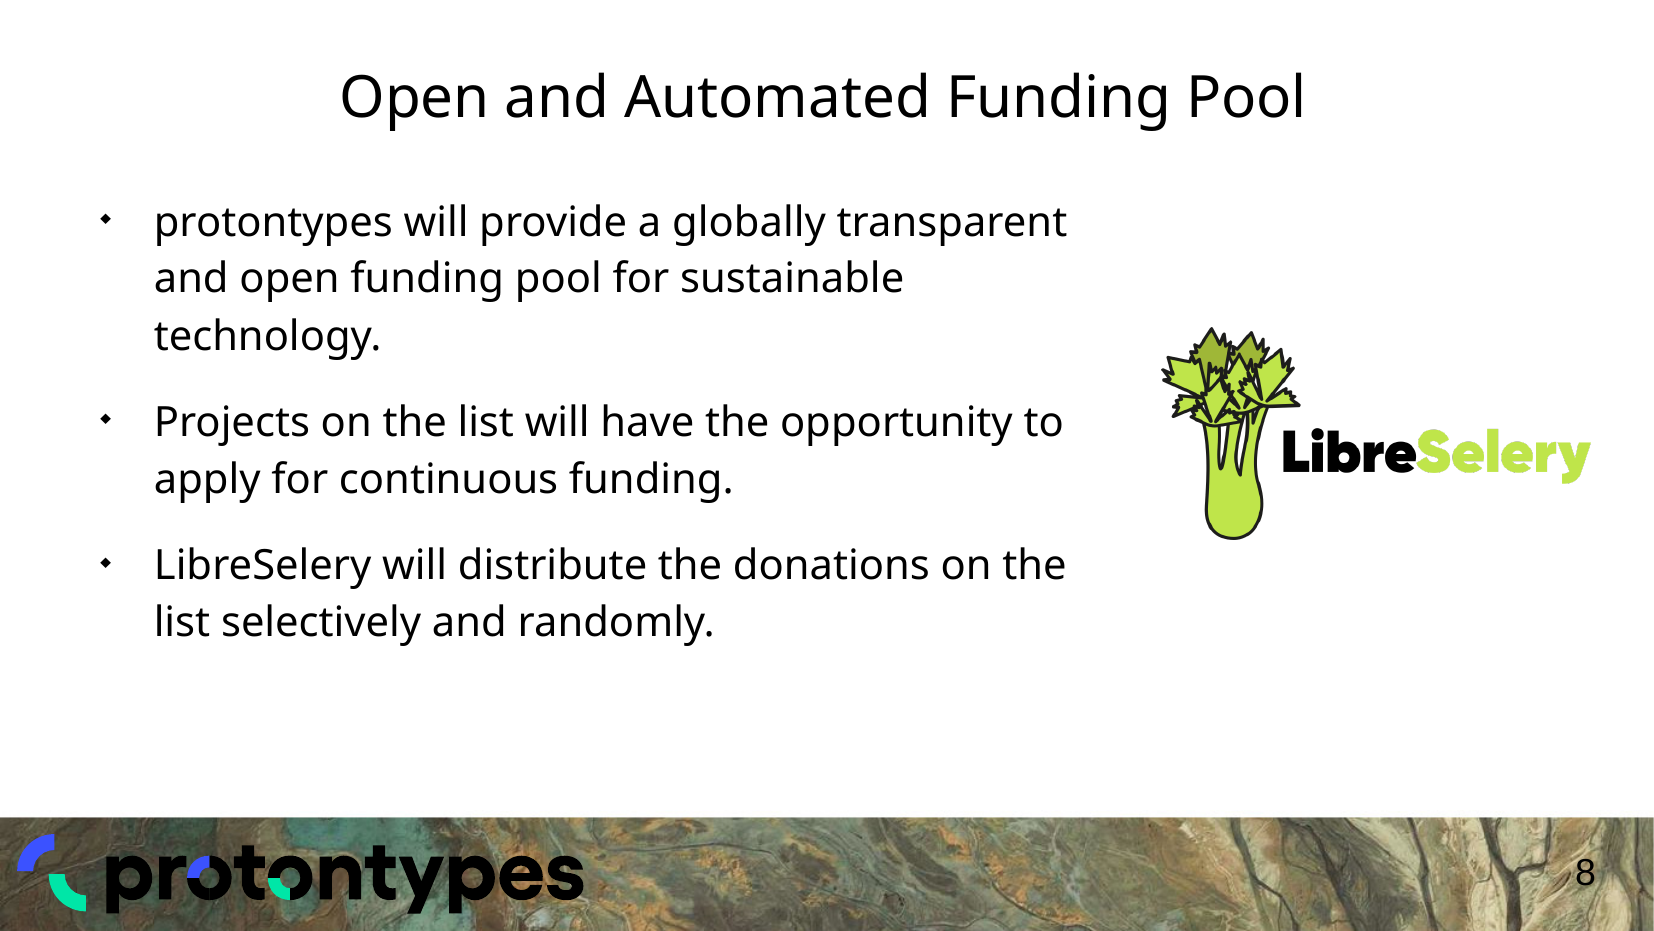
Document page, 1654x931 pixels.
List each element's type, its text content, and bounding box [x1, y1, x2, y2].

picture [0, 0, 1654, 931]
list protontypes will provide a globally transparent and open funding pool for sustainable technology. Projects on the list will have the opportunity to apply for continuous funding. LibreSelery will distribute the donations on the list selectively and randomly. [82, 191, 1126, 721]
title Open and Automated Funding Pool [86, 39, 1576, 151]
